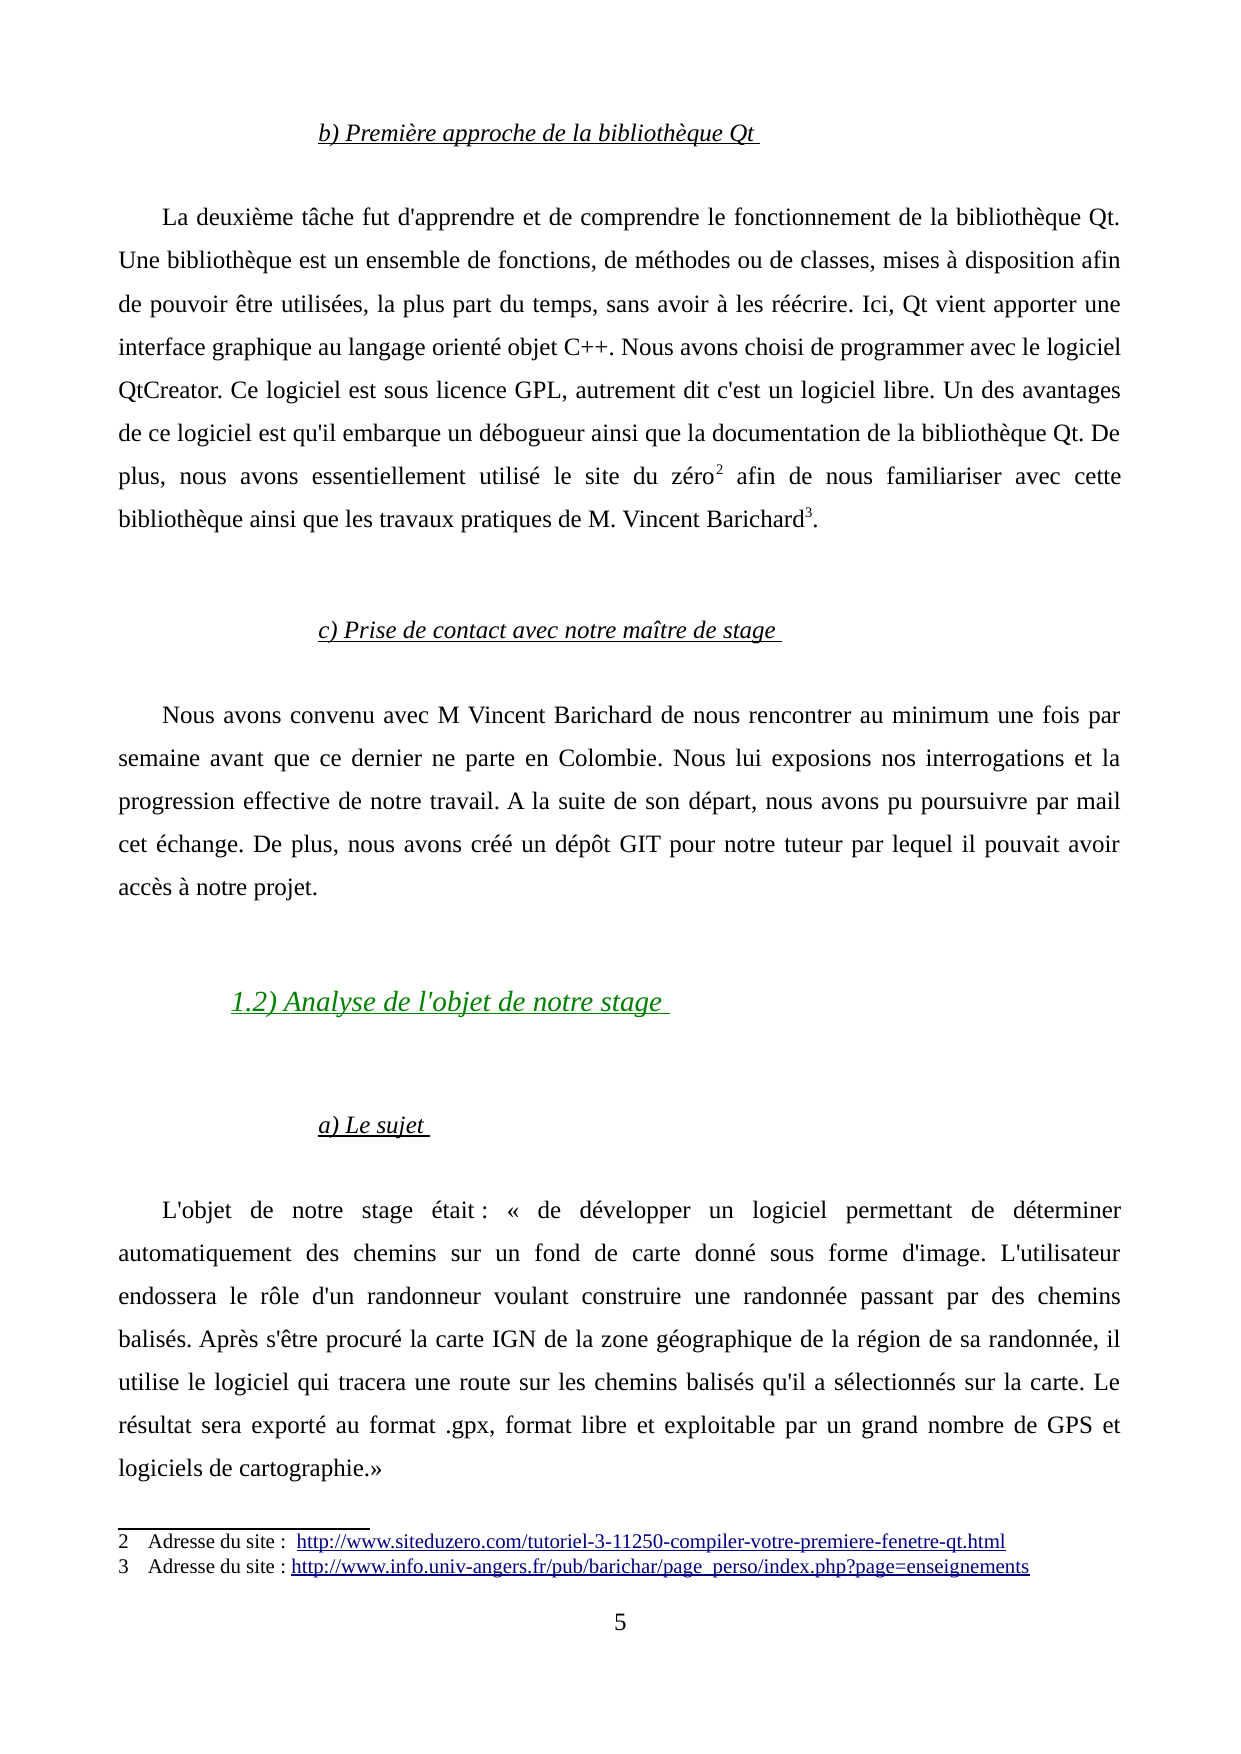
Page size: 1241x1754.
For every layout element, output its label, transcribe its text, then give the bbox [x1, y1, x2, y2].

subtitle c) Prise de contact avec notre maître de stage [156, 616, 1122, 644]
subtitle b) Première approche de la bibliothèque Qt [156, 118, 1122, 147]
text Nous avons convenu avec M Vincent Barichard de nous rencontrer au minimum une fois par semaine avant que ce dernier ne parte en Colombie. Nous lui exposions nos interrogations et la progression effective de notre travail. A la suite de son départ, nous avons pu poursuivre par mail cet échange. De plus, nous avons créé un dépôt GIT pour notre tuteur par lequel il pouvait avoir accès à notre projet. [118, 700, 1122, 901]
subtitle a) Le sujet [156, 1110, 1122, 1139]
text Adresse du site : http://www.siteduzero.com/tutoriel-3-11250-compiler-votre-premiere-fenetre-qt.html [118, 1529, 1122, 1553]
text L'objet de notre stage était : « de développer un logiciel permettant de déterminer automatiquement des chemins sur un fond de carte donné sous forme d'image. L'utilisateur endossera le rôle d'un randonneur voulant construire une randonnée passant par des chemins balisés. Après s'être procuré la carte IGN de la zone géographique de la région de sa randonnée, il utilise le logiciel qui tracera une route sur les chemins balisés qu'il a sélectionnés sur la carte. Le résultat sera exporté au format .gpx, format libre et exploitable par un grand nombre de GPS et logiciels de cartographie.» [118, 1195, 1122, 1482]
subtitle 1.2) Analyse de l'objet de notre stage [156, 984, 1122, 1017]
text La deuxième tâche fut d'apprendre et de comprendre le fonctionnement de la bibliothèque Qt. Une bibliothèque est un ensemble de fonctions, de méthodes ou de classes, mises à disposition afin de pouvoir être utilisées, la plus part du temps, sans avoir à les réécrire. Ici, Qt vient apporter une interface graphique au langage orienté objet C++. Nous avons choisi de programmer avec le logiciel QtCreator. Ce logiciel est sous licence GPL, autrement dit c'est un logiciel libre. Un des avantages de ce logiciel est qu'il embarque un débogueur ainsi que la documentation de la bibliothèque Qt. De plus, nous avons essentiellement utilisé le site du zéro afin de nous familiariser avec cette bibliothèque ainsi que les travaux pratiques de M. Vincent Barichard. [118, 202, 1122, 533]
text Adresse du site : http://www.info.univ-angers.fr/pub/barichar/page_perso/index.php?page=enseignements [118, 1553, 1122, 1578]
